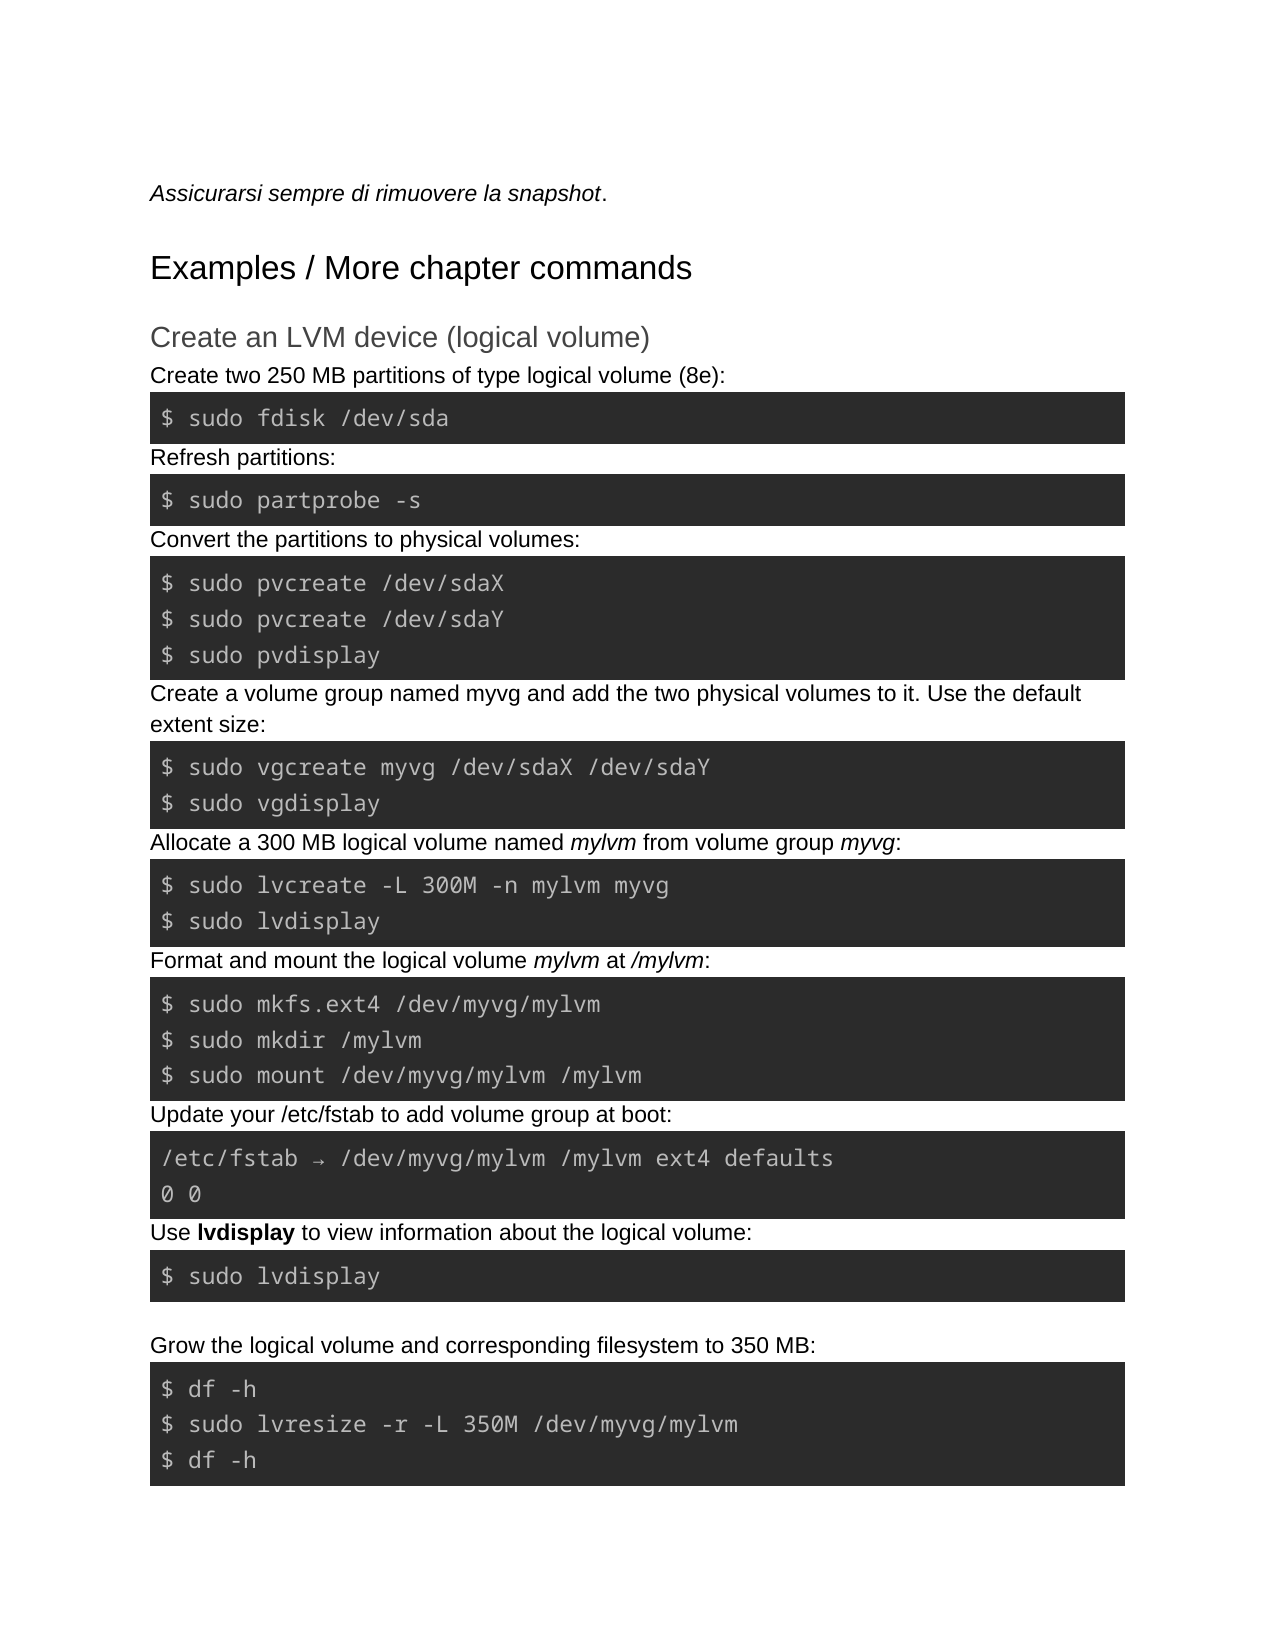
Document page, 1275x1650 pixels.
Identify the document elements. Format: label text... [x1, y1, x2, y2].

text Convert the partitions to physical volumes: [150, 526, 1125, 552]
table_header $ sudo lvdisplay [150, 1250, 1125, 1302]
table_header $ sudo pvcreate /dev/sdaX $ sudo pvcreate /dev/sdaY $ sudo pvdisplay [150, 556, 1125, 680]
text Update your /etc/fstab to add volume group at boot: [150, 1101, 1125, 1127]
subtitle Create an LVM device (logical volume) [150, 320, 1125, 353]
text Assicurarsi sempre di rimuovere la snapshot. [150, 180, 1125, 207]
table_header $ sudo fdisk /dev/sda [150, 392, 1125, 444]
table_header $ sudo lvcreate -L 300M -n mylvm myvg $ sudo lvdisplay [150, 859, 1125, 947]
table_header $ sudo vgcreate myvg /dev/sdaX /dev/sdaY $ sudo vgdisplay [150, 741, 1125, 829]
text Create two 250 MB partitions of type logical volume (8e): [150, 362, 1125, 388]
subtitle Examples / More chapter commands [150, 248, 1125, 286]
text Create a volume group named myvg and add the two physical volumes to it. Use the default extent size: [150, 680, 1125, 737]
text Grow the logical volume and corresponding filesystem to 350 MB: [150, 1332, 1125, 1358]
text Format and mount the logical volume mylvm at /mylvm: [150, 947, 1125, 973]
text Allocate a 300 MB logical volume named mylvm from volume group myvg: [150, 829, 1125, 855]
table_header $ df -h $ sudo lvresize -r -L 350M /dev/myvg/mylvm $ df -h [150, 1362, 1125, 1486]
table_header $ sudo mkfs.ext4 /dev/myvg/mylvm $ sudo mkdir /mylvm $ sudo mount /dev/myvg/mylvm /mylvm [150, 977, 1125, 1101]
text Refresh partitions: [150, 444, 1125, 470]
table_header $ sudo partprobe -s [150, 474, 1125, 526]
text Use lvdisplay to view information about the logical volume: [150, 1219, 1125, 1246]
table_header /etc/fstab → /dev/myvg/mylvm /mylvm ext4 defaults 0 0 [150, 1131, 1125, 1219]
